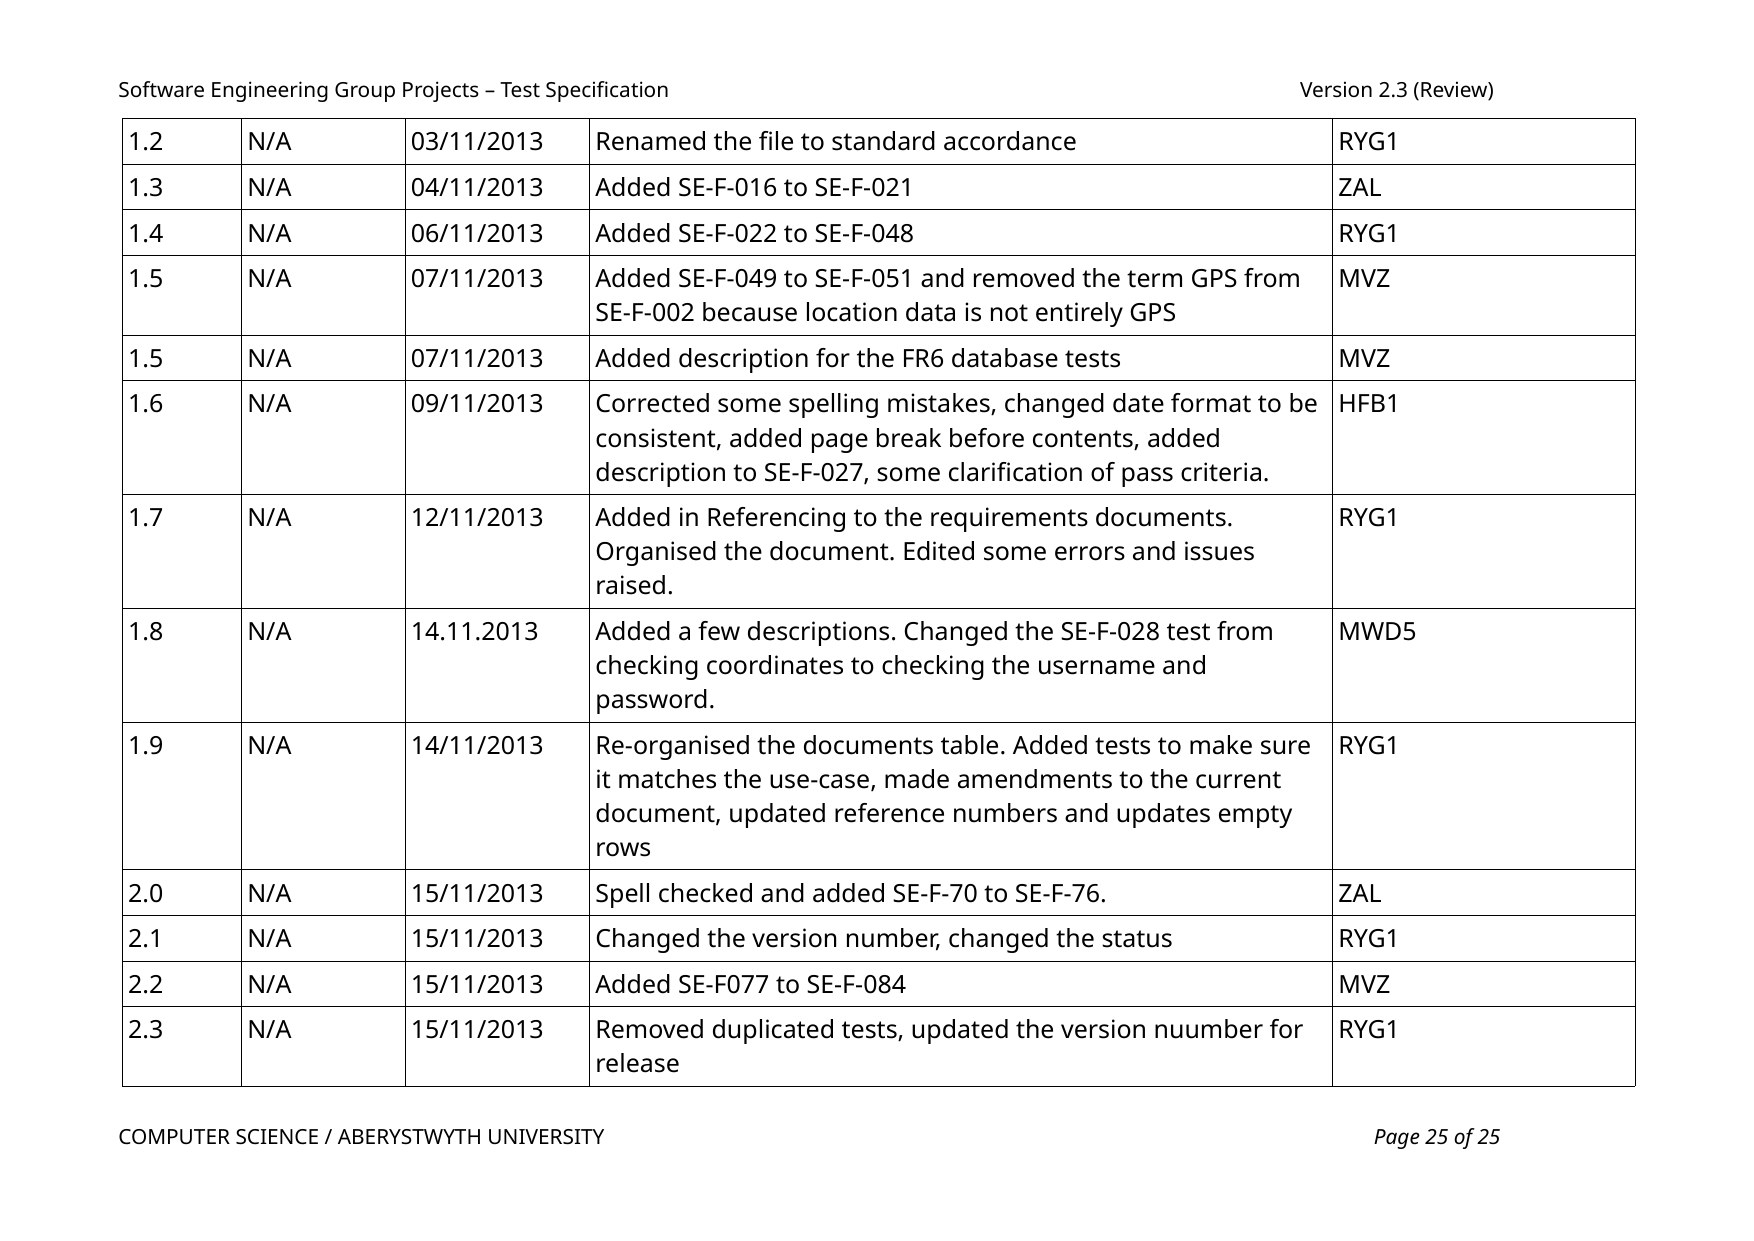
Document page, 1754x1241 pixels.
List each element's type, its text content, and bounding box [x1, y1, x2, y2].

table_cell HFB1 [1333, 381, 1635, 494]
table_cell RYG1 [1333, 495, 1635, 608]
table_cell RYG1 [1333, 916, 1635, 961]
table_cell RYG1 [1333, 1007, 1635, 1086]
table_cell 03/11/2013 [406, 119, 589, 164]
table_cell N/A [242, 210, 405, 255]
table_cell N/A [242, 256, 405, 335]
table_cell 1.3 [123, 165, 241, 209]
table_cell ZAL [1333, 870, 1635, 915]
table_cell MVZ [1333, 256, 1635, 335]
table_cell Added a few descriptions. Changed the SE-F-028 test from checking coordinates to checking the username and password. [590, 609, 1332, 722]
table_cell MVZ [1333, 336, 1635, 380]
table_cell N/A [242, 1007, 405, 1086]
table_cell 07/11/2013 [406, 336, 589, 380]
table_cell Renamed the file to standard accordance [590, 119, 1332, 164]
table_cell 1.7 [123, 495, 241, 608]
table_cell 2.2 [123, 962, 241, 1006]
table_cell Added SE-F-049 to SE-F-051 and removed the term GPS from SE-F-002 because location data is not entirely GPS [590, 256, 1332, 335]
table_cell Added description for the FR6 database tests [590, 336, 1332, 380]
table_cell 1.6 [123, 381, 241, 494]
table_cell Added SE-F-022 to SE-F-048 [590, 210, 1332, 255]
table_cell 06/11/2013 [406, 210, 589, 255]
table_cell RYG1 [1333, 210, 1635, 255]
table_cell 1.9 [123, 723, 241, 869]
table_cell Spell checked and added SE-F-70 to SE-F-76. [590, 870, 1332, 915]
table_cell 15/11/2013 [406, 1007, 589, 1086]
table_cell 1.5 [123, 336, 241, 380]
table_cell 15/11/2013 [406, 916, 589, 961]
table_cell 09/11/2013 [406, 381, 589, 494]
table_cell N/A [242, 336, 405, 380]
table_cell 15/11/2013 [406, 962, 589, 1006]
table_cell RYG1 [1333, 119, 1635, 164]
table_cell 2.0 [123, 870, 241, 915]
table_cell 2.3 [123, 1007, 241, 1086]
table_cell Corrected some spelling mistakes, changed date format to be consistent, added page break before contents, added description to SE-F-027, some clarification of pass criteria. [590, 381, 1332, 494]
table_cell 2.1 [123, 916, 241, 961]
table_cell MVZ [1333, 962, 1635, 1006]
table_cell ZAL [1333, 165, 1635, 209]
table_cell 14.11.2013 [406, 609, 589, 722]
table_cell MWD5 [1333, 609, 1635, 722]
table_cell Added SE-F077 to SE-F-084 [590, 962, 1332, 1006]
table_cell RYG1 [1333, 723, 1635, 869]
table_cell Added SE-F-016 to SE-F-021 [590, 165, 1332, 209]
table_cell N/A [242, 165, 405, 209]
table_cell 1.2 [123, 119, 241, 164]
table_cell 15/11/2013 [406, 870, 589, 915]
table_cell N/A [242, 870, 405, 915]
table_cell 1.4 [123, 210, 241, 255]
table_cell N/A [242, 962, 405, 1006]
table_cell 04/11/2013 [406, 165, 589, 209]
table_cell 07/11/2013 [406, 256, 589, 335]
table_cell N/A [242, 916, 405, 961]
table_cell N/A [242, 119, 405, 164]
table_cell N/A [242, 381, 405, 494]
table_cell 1.5 [123, 256, 241, 335]
table_cell N/A [242, 495, 405, 608]
table_cell 14/11/2013 [406, 723, 589, 869]
table_cell Re-organised the documents table. Added tests to make sure it matches the use-case, made amendments to the current document, updated reference numbers and updates empty rows [590, 723, 1332, 869]
table_cell 12/11/2013 [406, 495, 589, 608]
table_cell N/A [242, 609, 405, 722]
table_cell 1.8 [123, 609, 241, 722]
table_cell Added in Referencing to the requirements documents. Organised the document. Edited some errors and issues raised. [590, 495, 1332, 608]
table_cell Removed duplicated tests, updated the version nuumber for release [590, 1007, 1332, 1086]
table_cell N/A [242, 723, 405, 869]
table_cell Changed the version number, changed the status [590, 916, 1332, 961]
